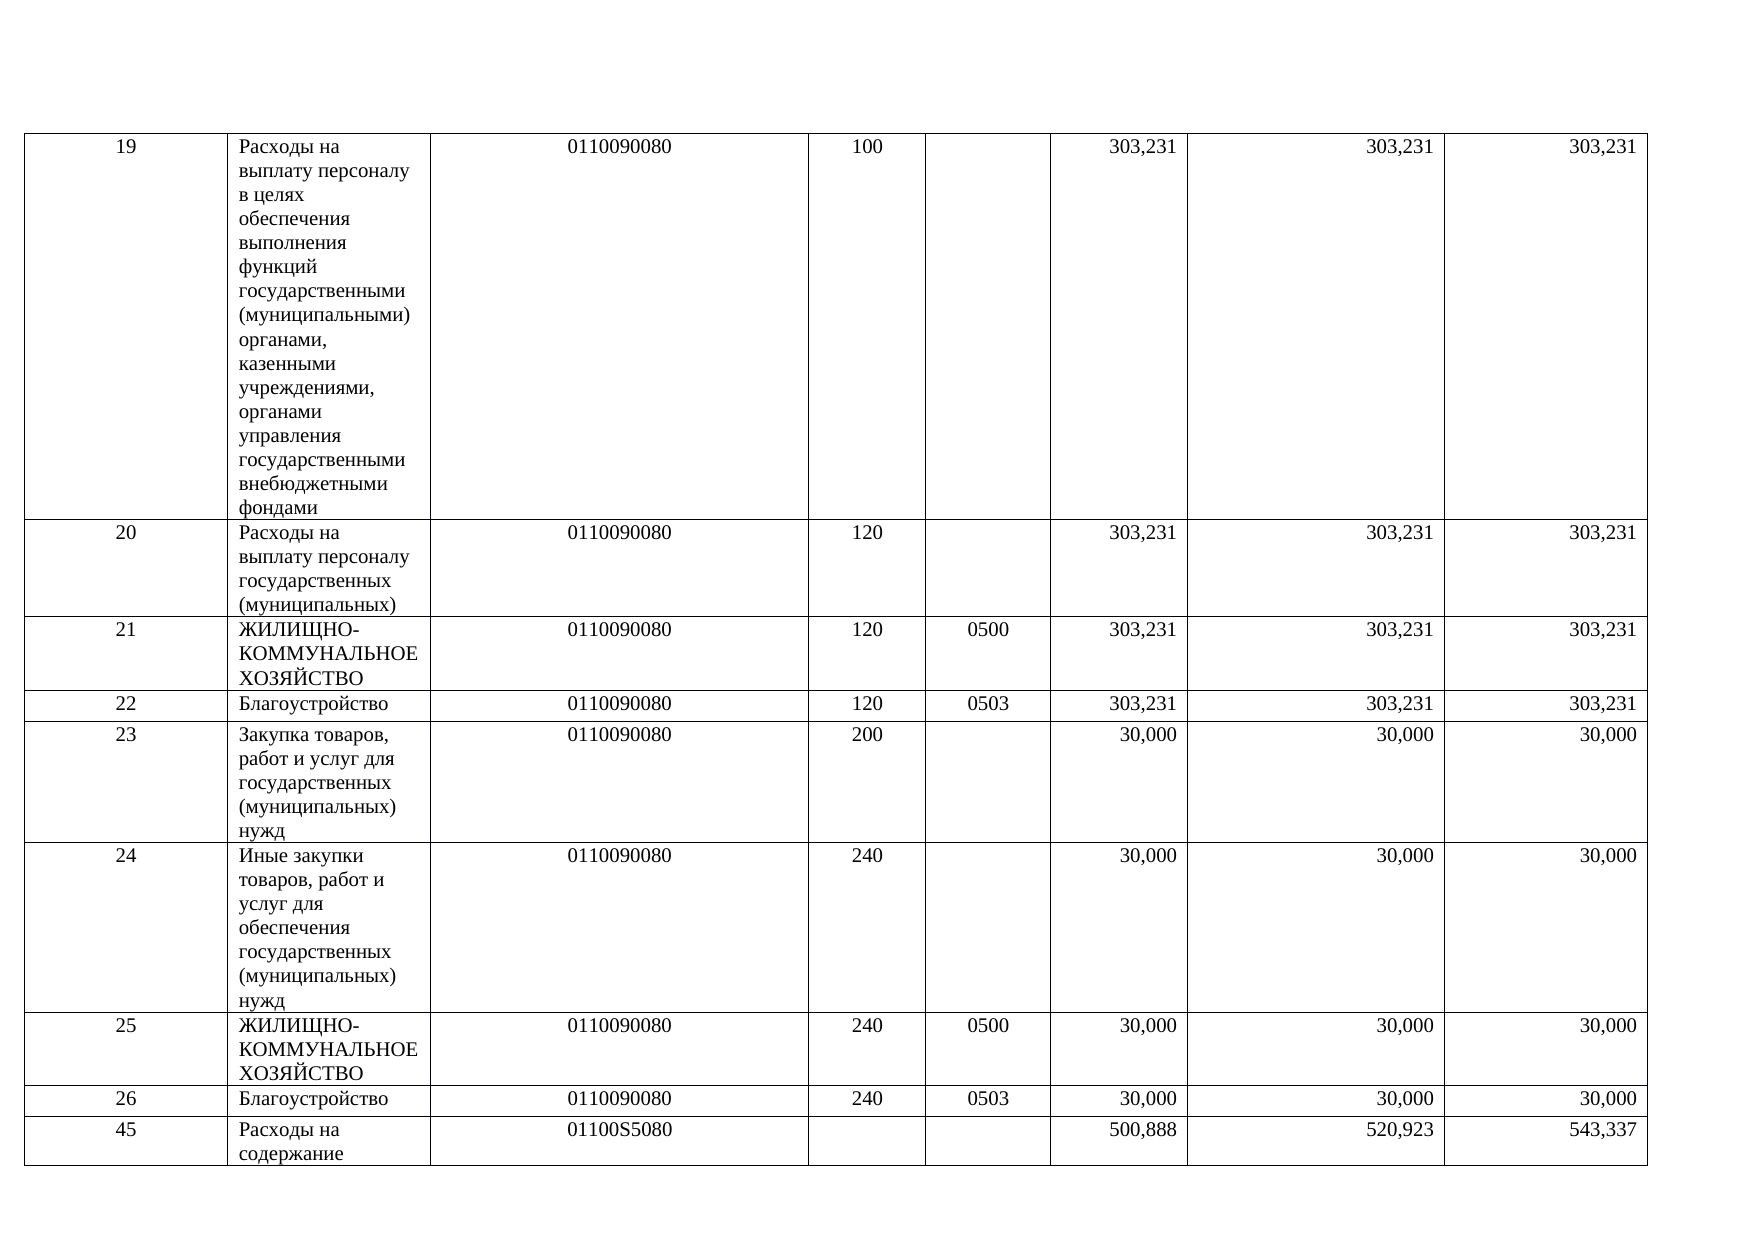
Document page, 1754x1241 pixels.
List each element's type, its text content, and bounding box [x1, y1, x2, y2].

table_cell 0110090080 [431, 722, 808, 842]
table_cell 0500 [926, 617, 1050, 689]
table_cell 303,231 [1051, 617, 1187, 689]
table_cell 0110090080 [431, 134, 808, 519]
table_cell 0500 [926, 1013, 1050, 1085]
table_cell 0110090080 [431, 1086, 808, 1116]
table_cell 303,231 [1188, 520, 1444, 616]
table_cell 303,231 [1188, 134, 1444, 519]
table_cell 30,000 [1051, 1086, 1187, 1116]
table_cell 0110090080 [431, 520, 808, 616]
table_cell [926, 722, 1050, 842]
table_cell 30,000 [1188, 1086, 1444, 1116]
table_cell 0503 [926, 1086, 1050, 1116]
table_cell 120 [809, 617, 925, 689]
table_cell 19 [25, 134, 227, 519]
table_cell 543,337 [1445, 1117, 1647, 1165]
table_cell 25 [25, 1013, 227, 1085]
table_cell 30,000 [1445, 722, 1647, 842]
table_cell 240 [809, 1086, 925, 1116]
table_cell 500,888 [1051, 1117, 1187, 1165]
table_cell 30,000 [1051, 722, 1187, 842]
table_cell 0110090080 [431, 1013, 808, 1085]
table_cell 0110090080 [431, 843, 808, 1012]
table_cell 303,231 [1445, 134, 1647, 519]
table_cell 303,231 [1051, 691, 1187, 721]
table_cell Расходы на выплату персоналу государственных (муниципальных) [228, 520, 430, 616]
table_cell 303,231 [1051, 134, 1187, 519]
table_cell 240 [809, 843, 925, 1012]
table_cell [926, 843, 1050, 1012]
table_cell [809, 1117, 925, 1165]
table_cell 20 [25, 520, 227, 616]
table_cell 21 [25, 617, 227, 689]
table_cell 30,000 [1188, 1013, 1444, 1085]
table_cell [926, 1117, 1050, 1165]
table_cell 303,231 [1445, 691, 1647, 721]
table_cell 100 [809, 134, 925, 519]
table_cell 240 [809, 1013, 925, 1085]
table_cell Иные закупки товаров, работ и услуг для обеспечения государственных (муниципальных) нужд [228, 843, 430, 1012]
table_cell 303,231 [1445, 617, 1647, 689]
table_cell [926, 520, 1050, 616]
table_cell 303,231 [1445, 520, 1647, 616]
table_cell 30,000 [1188, 722, 1444, 842]
table_cell 24 [25, 843, 227, 1012]
table_cell Благоустройство [228, 1086, 430, 1116]
table_cell ЖИЛИЩНО-КОММУНАЛЬНОЕ ХОЗЯЙСТВО [228, 617, 430, 689]
table_cell 30,000 [1188, 843, 1444, 1012]
table_cell 23 [25, 722, 227, 842]
table_cell 01100S5080 [431, 1117, 808, 1165]
table_cell 120 [809, 691, 925, 721]
table_cell 30,000 [1445, 1013, 1647, 1085]
table_cell 200 [809, 722, 925, 842]
table_cell 30,000 [1445, 1086, 1647, 1116]
table_cell 0110090080 [431, 691, 808, 721]
table_cell 303,231 [1188, 617, 1444, 689]
table_cell Закупка товаров, работ и услуг для государственных (муниципальных) нужд [228, 722, 430, 842]
table_cell 303,231 [1051, 520, 1187, 616]
table_cell [926, 134, 1050, 519]
table_cell 22 [25, 691, 227, 721]
table_cell 120 [809, 520, 925, 616]
table_cell 30,000 [1051, 843, 1187, 1012]
table_cell 30,000 [1445, 843, 1647, 1012]
table_cell 0503 [926, 691, 1050, 721]
table_cell Расходы на выплату персоналу в целях обеспечения выполнения функций государственными (муниципальными) органами, казенными учреждениями, органами управления государственными внебюджетными фондами [228, 134, 430, 519]
table_cell ЖИЛИЩНО-КОММУНАЛЬНОЕ ХОЗЯЙСТВО [228, 1013, 430, 1085]
table_cell 30,000 [1051, 1013, 1187, 1085]
table_cell 26 [25, 1086, 227, 1116]
table_cell Расходы на содержание [228, 1117, 430, 1165]
table_cell Благоустройство [228, 691, 430, 721]
table_cell 0110090080 [431, 617, 808, 689]
table_cell 303,231 [1188, 691, 1444, 721]
table_cell 45 [25, 1117, 227, 1165]
table_cell 520,923 [1188, 1117, 1444, 1165]
